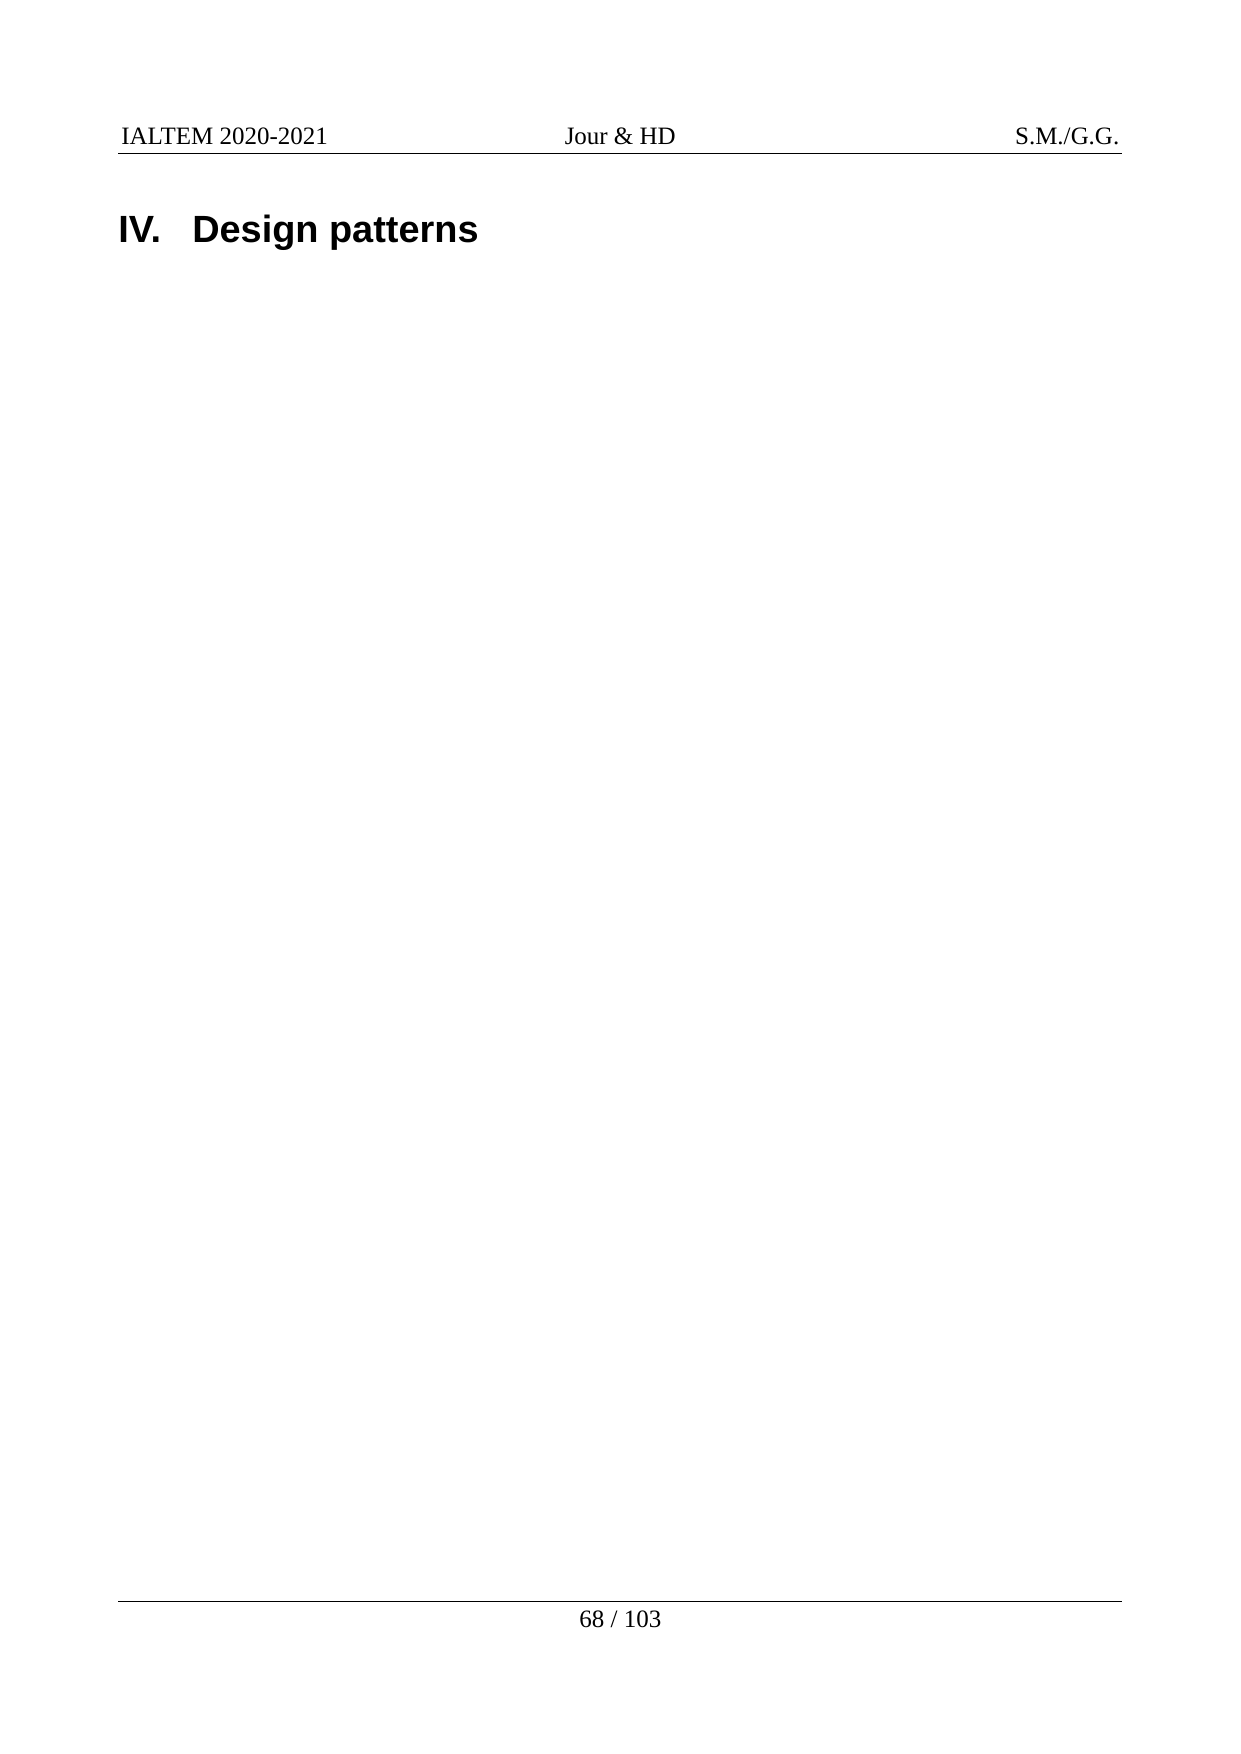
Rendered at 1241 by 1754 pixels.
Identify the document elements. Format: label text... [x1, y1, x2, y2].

subtitle Design patterns [118, 207, 1122, 251]
